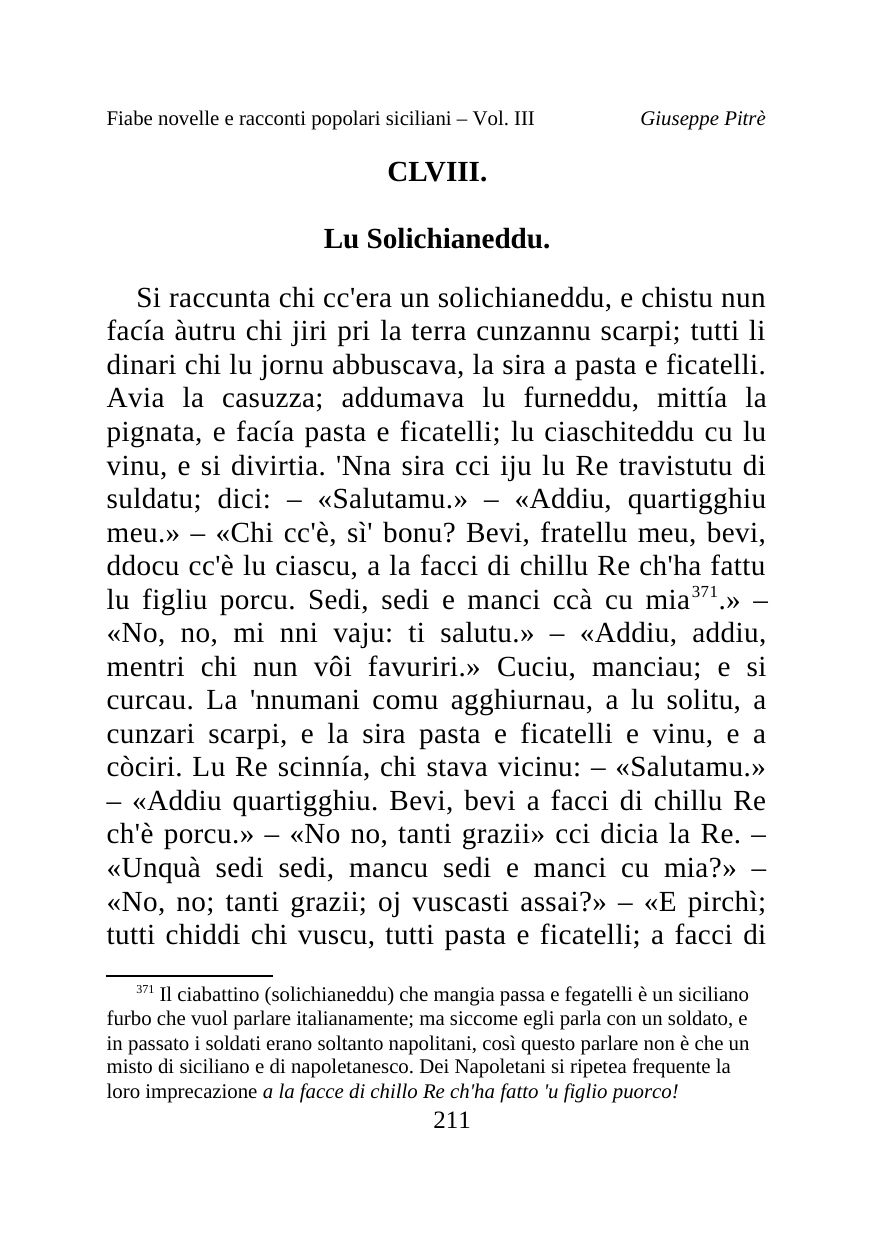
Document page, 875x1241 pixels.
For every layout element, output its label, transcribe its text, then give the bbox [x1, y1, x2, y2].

text Si raccunta chi cc'era un solichianeddu, e chistu nun facía àutru chi jiri pri la terra cunzannu scarpi; tutti li dinari chi lu jornu abbuscava, la sira a pasta e ficatelli. Avia la casuzza; addumava lu furneddu, mittía la pignata, e facía pasta e ficatelli; lu ciaschiteddu cu lu vinu, e si divirtia. 'Nna sira cci iju lu Re travistutu di suldatu; dici: – «Salutamu.» – «Addiu, quartigghiu meu.» – «Chi cc'è, sì' bonu? Bevi, fratellu meu, bevi, ddocu cc'è lu ciascu, a la facci di chillu Re ch'ha fattu lu figliu porcu. Sedi, sedi e manci ccà cu mia.» – «No, no, mi nni vaju: ti salutu.» – «Addiu, addiu, mentri chi nun vôi favuriri.» Cuciu, manciau; e si curcau. La 'nnumani comu agghiurnau, a lu solitu, a cunzari scarpi, e la sira pasta e ficatelli e vinu, e a còciri. Lu Re scinnía, chi stava vicinu: – «Salutamu.» – «Addiu quartigghiu. Bevi, bevi a facci di chillu Re ch'è porcu.» – «No no, tanti grazii» cci dicia la Re. – «Unquà sedi sedi, mancu sedi e manci cu mia?» – «No, no; tanti grazii; oj vuscasti assai?» – «E pirchì; tutti chiddi chi vuscu, tutti pasta e ficatelli; a facci di [106, 280, 768, 951]
text Il ciabattino (solichianeddu) che mangia passa e fegatelli è un siciliano furbo che vuol parlare italianamente; ma siccome egli parla con un soldato, e in passato i soldati erano soltanto napolitani, così questo parlare non è che un misto di siciliano e di napoletanesco. Dei Napoletani si ripetea frequente la loro imprecazione a la facce di chillo Re ch'ha fatto 'u figlio puorco! [106, 982, 768, 1103]
subtitle CLVIII. Lu Solichianeddu. [106, 154, 768, 255]
